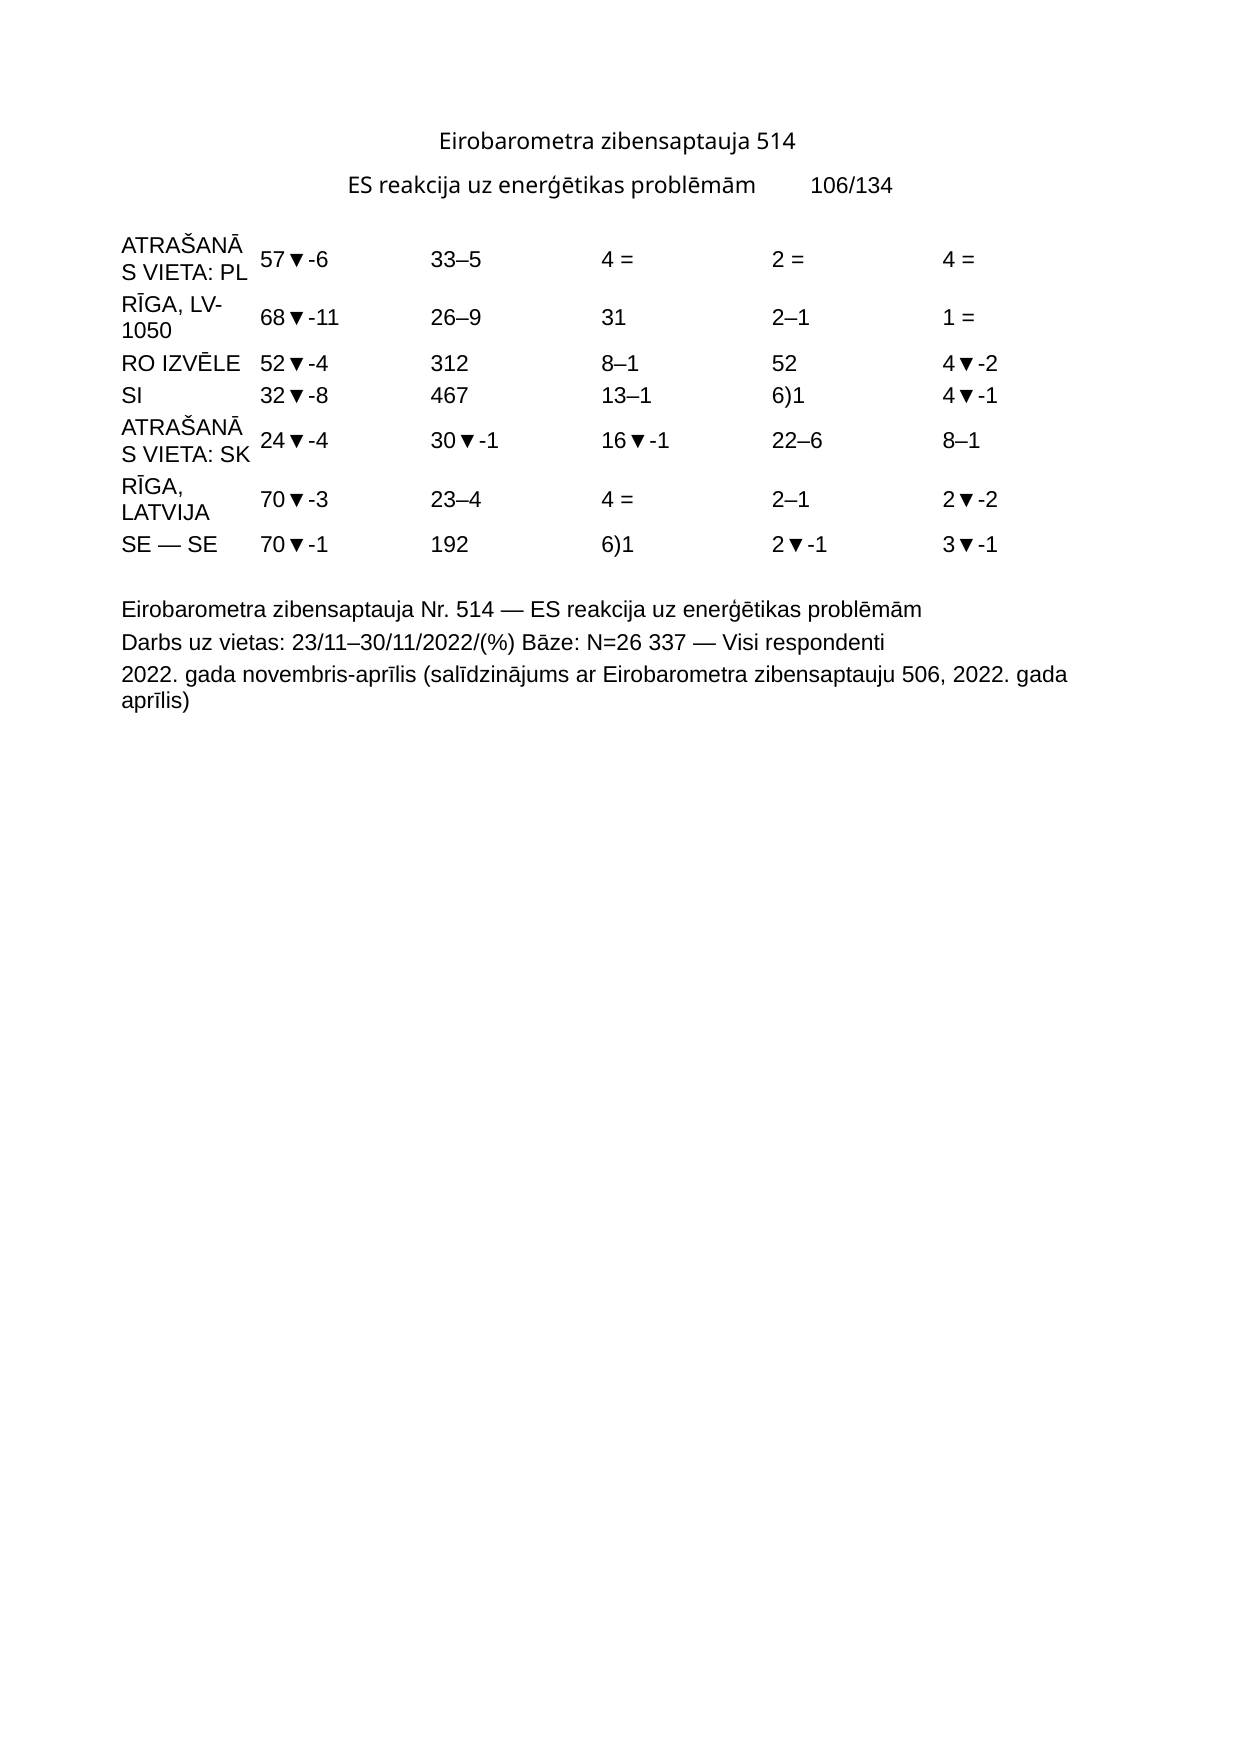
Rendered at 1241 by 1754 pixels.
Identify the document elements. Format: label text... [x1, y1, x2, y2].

table_cell 2▼-1 [769, 529, 939, 561]
table_cell 4 = [598, 230, 769, 288]
table_cell 16▼-1 [598, 411, 769, 470]
table_cell 23–4 [428, 470, 598, 528]
table_cell 70▼-3 [257, 470, 427, 528]
table_cell 1 = [939, 288, 1110, 347]
table_cell 4▼-1 [939, 379, 1110, 411]
table_cell 2022. gada novembris-aprīlis (salīdzinājums ar Eirobarometra zibensaptauju 506, 2022. gada aprīlis) [118, 658, 1110, 717]
table_cell 2 = [769, 230, 939, 288]
table_cell 4▼-2 [939, 347, 1110, 379]
table_cell [769, 561, 939, 593]
table_cell 26–9 [428, 288, 598, 347]
table_cell 68▼-11 [257, 288, 427, 347]
table_cell 31 [598, 288, 769, 347]
table_cell RO IZVĒLE [118, 347, 257, 379]
table_cell 52 [769, 347, 939, 379]
table_cell 8–1 [598, 347, 769, 379]
table_cell [939, 561, 1110, 593]
table_cell Eirobarometra zibensaptauja Nr. 514 — ES reakcija uz enerģētikas problēmām [118, 593, 1110, 626]
table_cell 4 = [598, 470, 769, 528]
table_cell 192 [428, 529, 598, 561]
table_cell 467 [428, 379, 598, 411]
table_cell 70▼-1 [257, 529, 427, 561]
table_cell 57▼-6 [257, 230, 427, 288]
table_cell RĪGA, LATVIJA [118, 470, 257, 528]
table_cell 4 = [939, 230, 1110, 288]
table_cell ATRAŠANĀS VIETA: PL [118, 230, 257, 288]
table_cell 312 [428, 347, 598, 379]
table_cell 2▼-2 [939, 470, 1110, 528]
table_cell 52▼-4 [257, 347, 427, 379]
table_cell Darbs uz vietas: 23/11–30/11/2022/(%) Bāze: N=26 337 — Visi respondenti [118, 626, 1110, 658]
table_cell 32▼-8 [257, 379, 427, 411]
table_cell 30▼-1 [428, 411, 598, 470]
table_cell 2–1 [769, 470, 939, 528]
table_cell RĪGA, LV-1050 [118, 288, 257, 347]
table_cell [598, 561, 769, 593]
table_cell 24▼-4 [257, 411, 427, 470]
table_cell 6)1 [598, 529, 769, 561]
table_cell 6)1 [769, 379, 939, 411]
table_cell [428, 561, 598, 593]
table_cell 13–1 [598, 379, 769, 411]
table_cell SI [118, 379, 257, 411]
table_cell 22–6 [769, 411, 939, 470]
table_cell 8–1 [939, 411, 1110, 470]
table_cell SE — SE [118, 529, 257, 561]
table_cell [118, 561, 257, 593]
table_cell 2–1 [769, 288, 939, 347]
table_cell ATRAŠANĀS VIETA: SK [118, 411, 257, 470]
table_cell [257, 561, 427, 593]
table_cell 3▼-1 [939, 529, 1110, 561]
table_cell 33–5 [428, 230, 598, 288]
